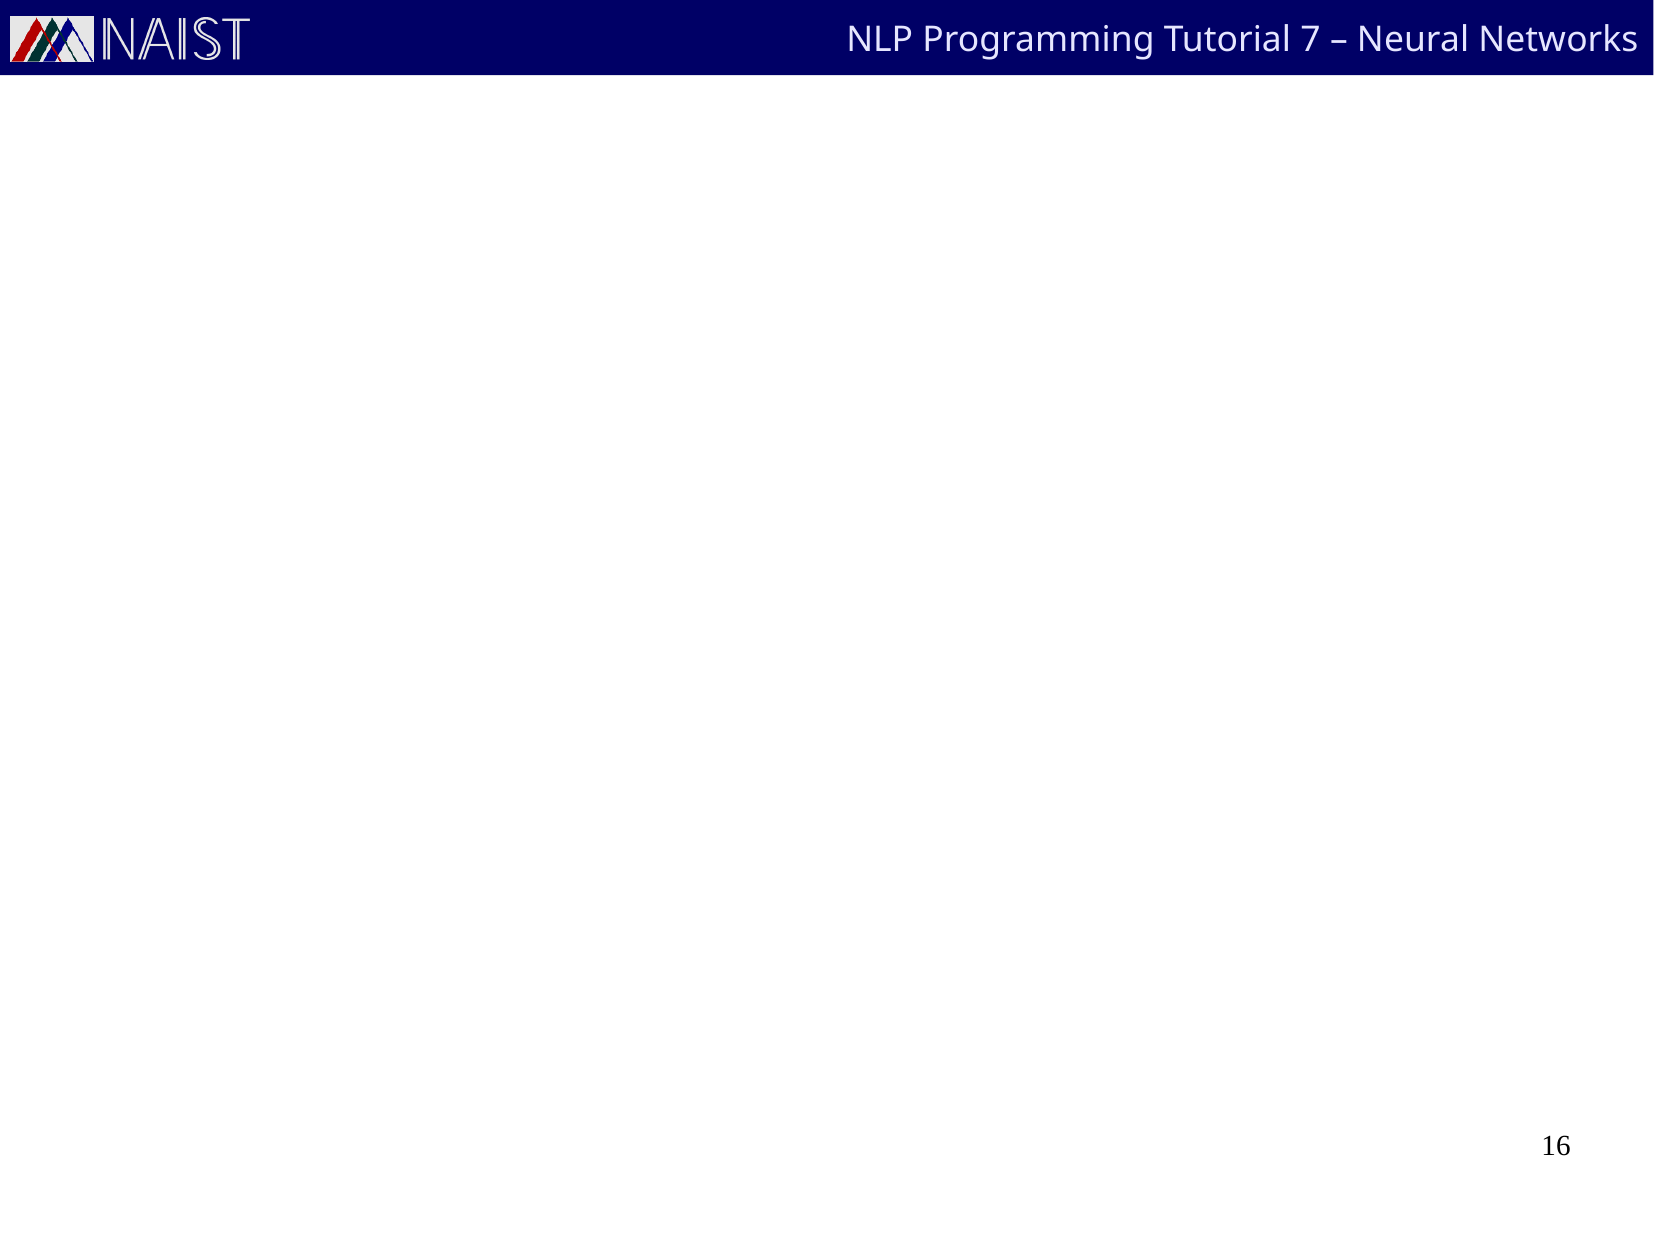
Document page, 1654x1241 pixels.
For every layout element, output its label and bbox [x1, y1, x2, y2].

picture [10, 16, 94, 62]
picture [102, 17, 251, 60]
